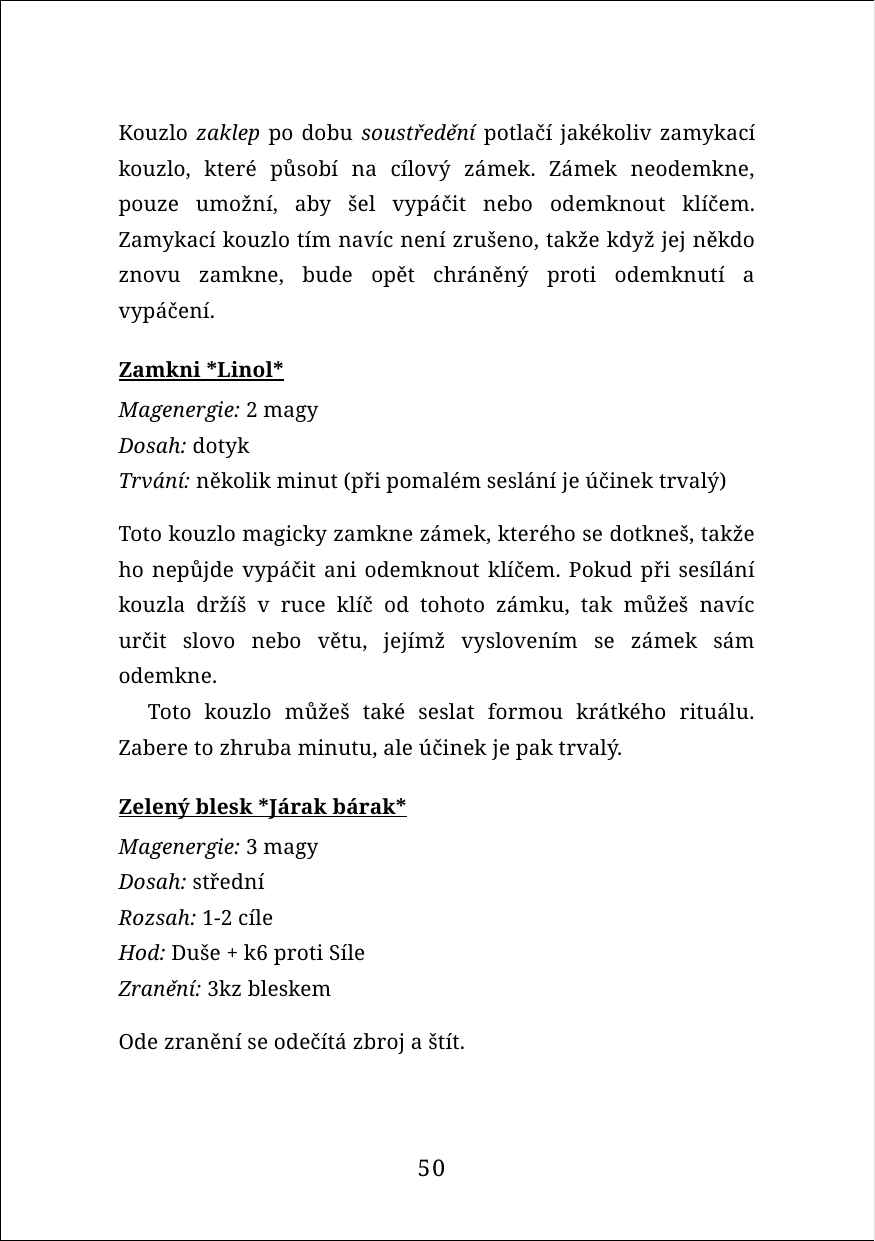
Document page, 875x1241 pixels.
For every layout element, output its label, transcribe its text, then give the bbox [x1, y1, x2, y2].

text Magenergie: 2 magy Dosah: dotyk Trvání: několik minut (při pomalém seslání je účinek trvalý) [118, 395, 756, 495]
text Toto kouzlo magicky zamkne zámek, kterého se dotkneš, takže ho nepůjde vypáčit ani odemknout klíčem. Pokud při sesílání kouzla držíš v ruce klíč od tohoto zámku, tak můžeš navíc určit slovo nebo větu, jejímž vyslovením se zámek sám odemkne. Toto kouzlo můžeš také seslat formou krátkého rituálu. Zabere to zhruba minutu, ale účinek je pak trvalý. [118, 519, 756, 761]
text Kouzlo zaklep po dobu soustředění potlačí jakékoliv zamykací kouzlo, které působí na cílový zámek. Zámek neodemkne, pouze umožní, aby šel vypáčit nebo odemknout klíčem. Zamykací kouzlo tím navíc není zrušeno, takže když jej někdo znovu zamkne, bude opět chráněný proti odemknutí a vypáčení. [118, 118, 756, 324]
subtitle Zelený blesk *Járak bárak* [118, 792, 756, 820]
subtitle Zamkni *Linol* [118, 355, 756, 383]
text Magenergie: 3 magy Dosah: střední Rozsah: 1-2 cíle Hod: Duše + k6 proti Síle Zranění: 3kz bleskem [118, 832, 756, 1002]
text Ode zranění se odečítá zbroj a štít. [118, 1027, 756, 1056]
